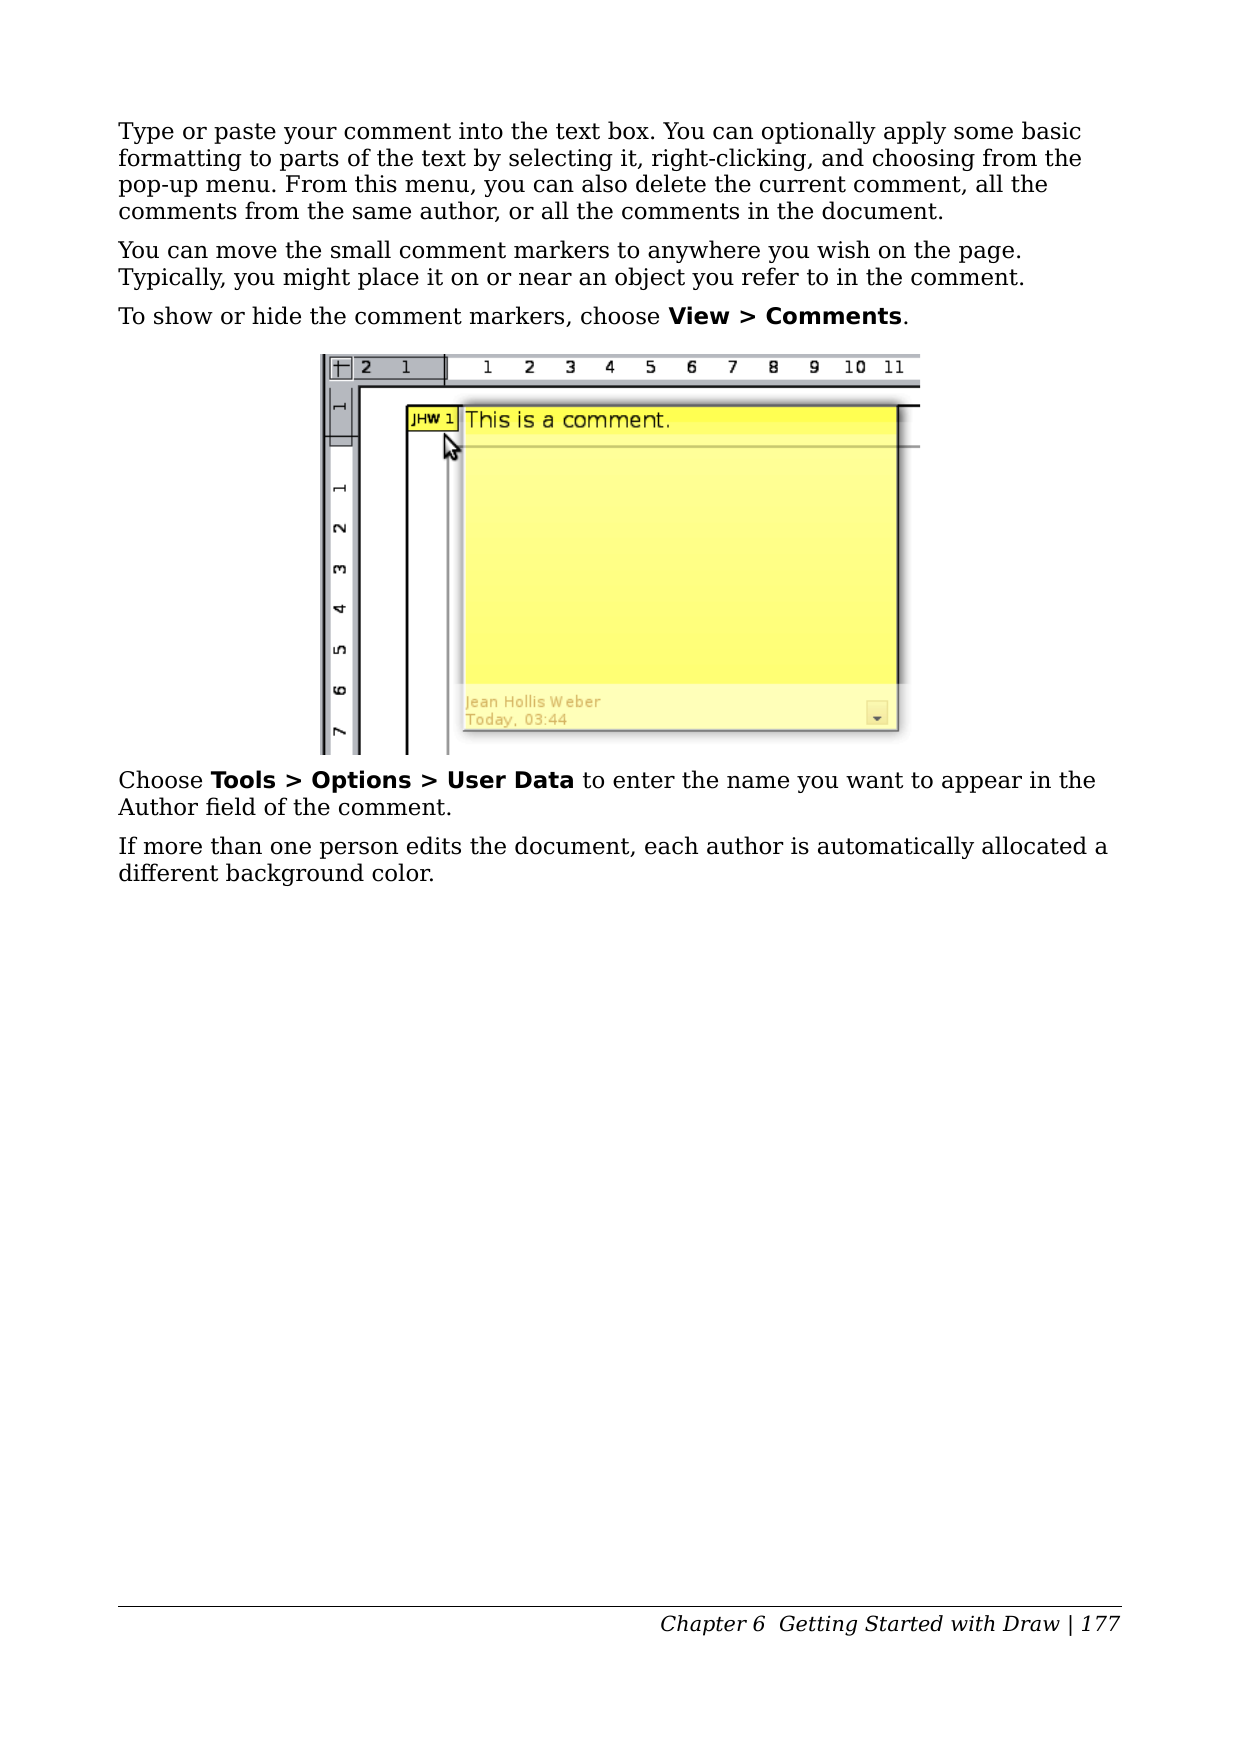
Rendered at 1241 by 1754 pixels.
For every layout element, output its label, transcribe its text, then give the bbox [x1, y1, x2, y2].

text Type or paste your comment into the text box. You can optionally apply some basic formatting to parts of the text by selecting it, right-clicking, and choosing from the pop-up menu. From this menu, you can also delete the current comment, all the comments from the same author, or all the comments in the document. [118, 118, 1122, 225]
text You can move the small comment markers to anywhere you wish on the page. Typically, you might place it on or near an object you refer to in the comment. [118, 237, 1122, 291]
picture [320, 354, 921, 755]
text Choose Tools > Options > User Data to enter the name you want to appear in the Author field of the comment. [118, 767, 1122, 821]
text To show or hide the comment markers, choose View > Comments. [118, 303, 1122, 330]
text If more than one person edits the document, each author is automatically allocated a different background color. [118, 833, 1122, 887]
